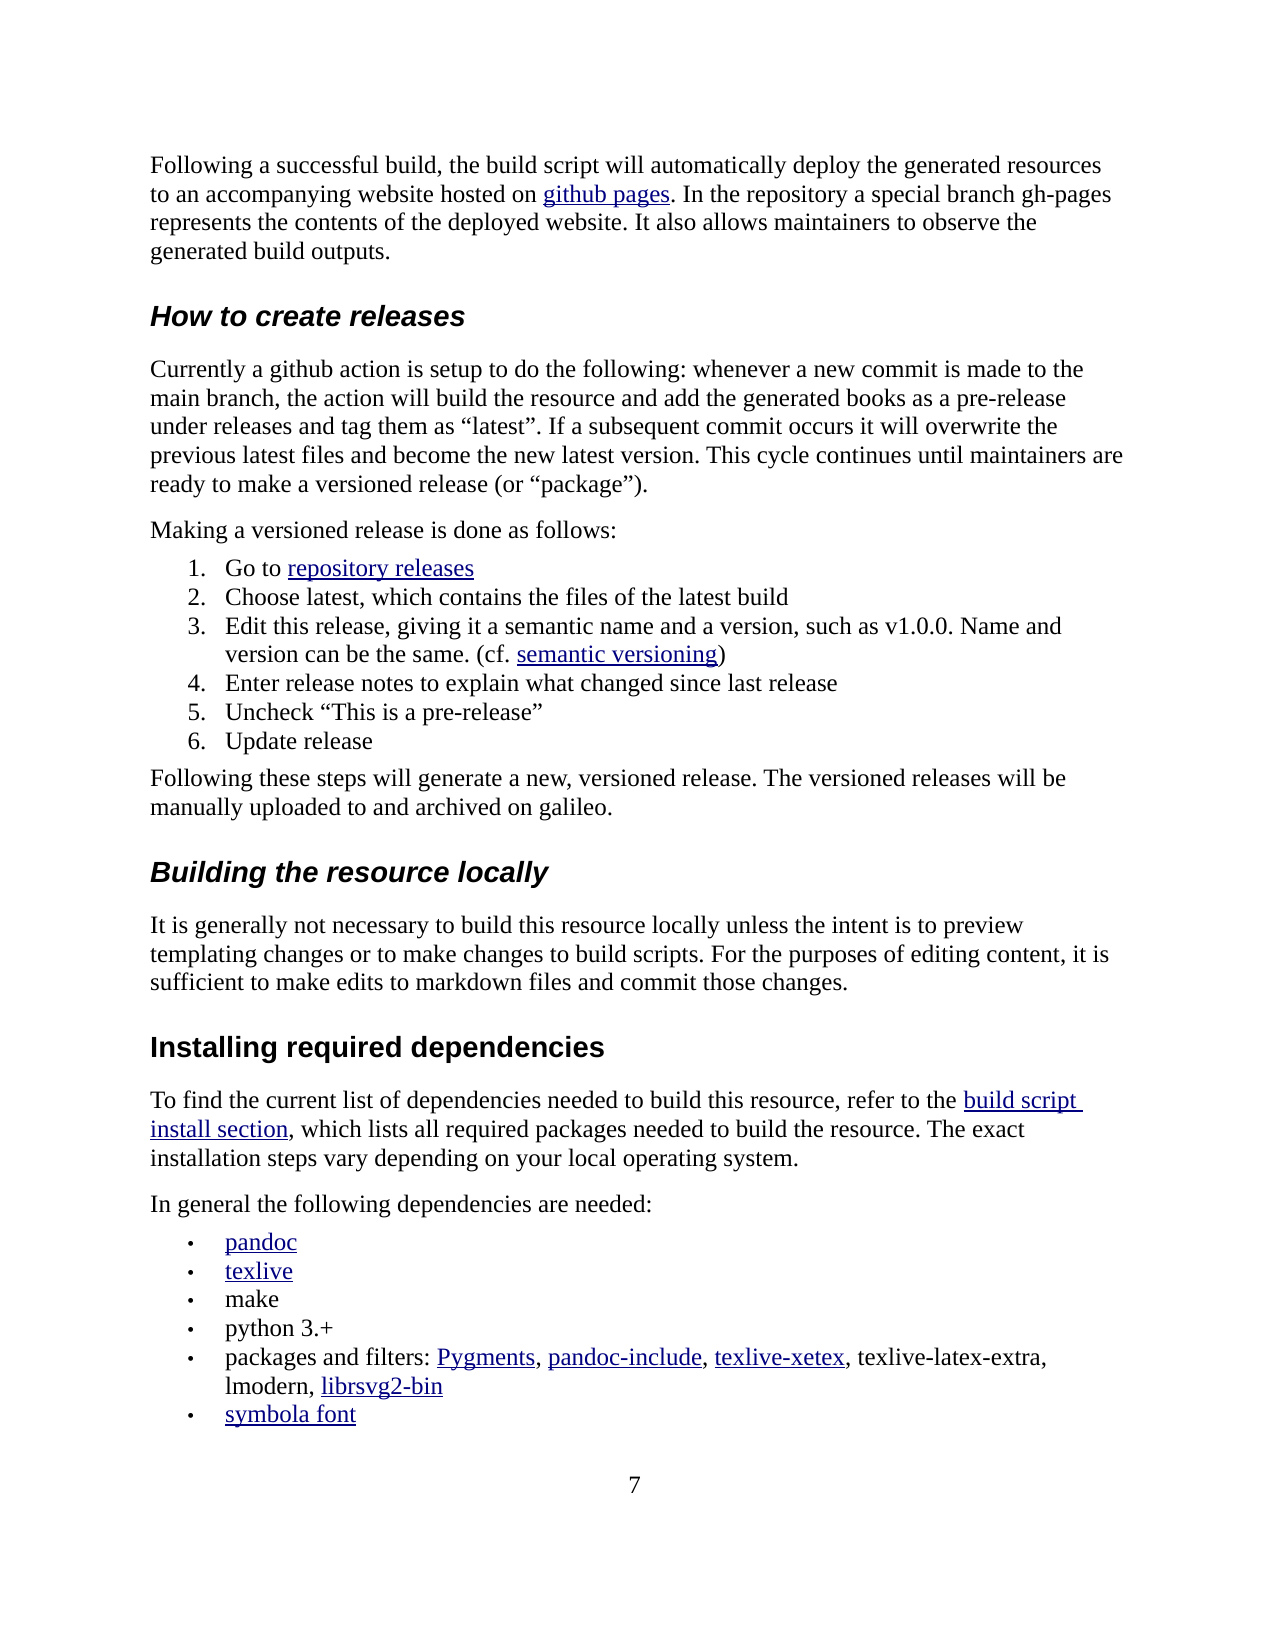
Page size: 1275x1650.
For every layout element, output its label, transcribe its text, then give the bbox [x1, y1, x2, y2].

text Currently a github action is setup to do the following: whenever a new commit is made to the main branch, the action will build the resource and add the generated books as a pre-release under releases and tag them as “latest”. If a subsequent commit occurs it will overwrite the previous latest files and become the new latest version. This cycle continues until maintainers are ready to make a versioned release (or “package”). [150, 354, 1125, 498]
list Update release [187, 726, 1125, 754]
list Edit this release, giving it a semantic name and a version, such as v1.0.0. Name and version can be the same. (cf. semantic versioning) [187, 611, 1125, 668]
subtitle Installing required dependencies [150, 1030, 1125, 1064]
list pandoc [187, 1227, 1125, 1256]
list make [187, 1284, 1125, 1313]
subtitle How to create releases [150, 299, 1125, 332]
text It is generally not necessary to build this resource locally unless the intent is to preview templating changes or to make changes to build scripts. For the purposes of editing content, it is sufficient to make edits to markdown files and commit those changes. [150, 910, 1125, 996]
subtitle Building the resource locally [150, 855, 1125, 888]
list python 3.+ [187, 1313, 1125, 1342]
text In general the following dependencies are needed: [150, 1189, 1125, 1218]
list Go to repository releases [187, 553, 1125, 582]
list Enter release notes to explain what changed since last release [187, 668, 1125, 697]
list texlive [187, 1256, 1125, 1284]
list Uncheck “This is a pre-release” [187, 697, 1125, 726]
list packages and filters: Pygments, pandoc-include, texlive-xetex, texlive-latex-extra, lmodern, librsvg2-bin [187, 1342, 1125, 1399]
list Choose latest, which contains the files of the latest build [187, 582, 1125, 611]
text Following these steps will generate a new, versioned release. The versioned releases will be manually uploaded to and archived on galileo. [150, 763, 1125, 821]
list symbola font [187, 1399, 1125, 1428]
text Following a successful build, the build script will automatically deploy the generated resources to an accompanying website hosted on github pages. In the repository a special branch gh-pages represents the contents of the deployed website. It also allows maintainers to observe the generated build outputs. [150, 150, 1125, 265]
text To find the current list of dependencies needed to build this resource, refer to the build script install section, which lists all required packages needed to build the resource. The exact installation steps vary depending on your local operating system. [150, 1085, 1125, 1171]
text Making a versioned release is done as follows: [150, 516, 1125, 544]
